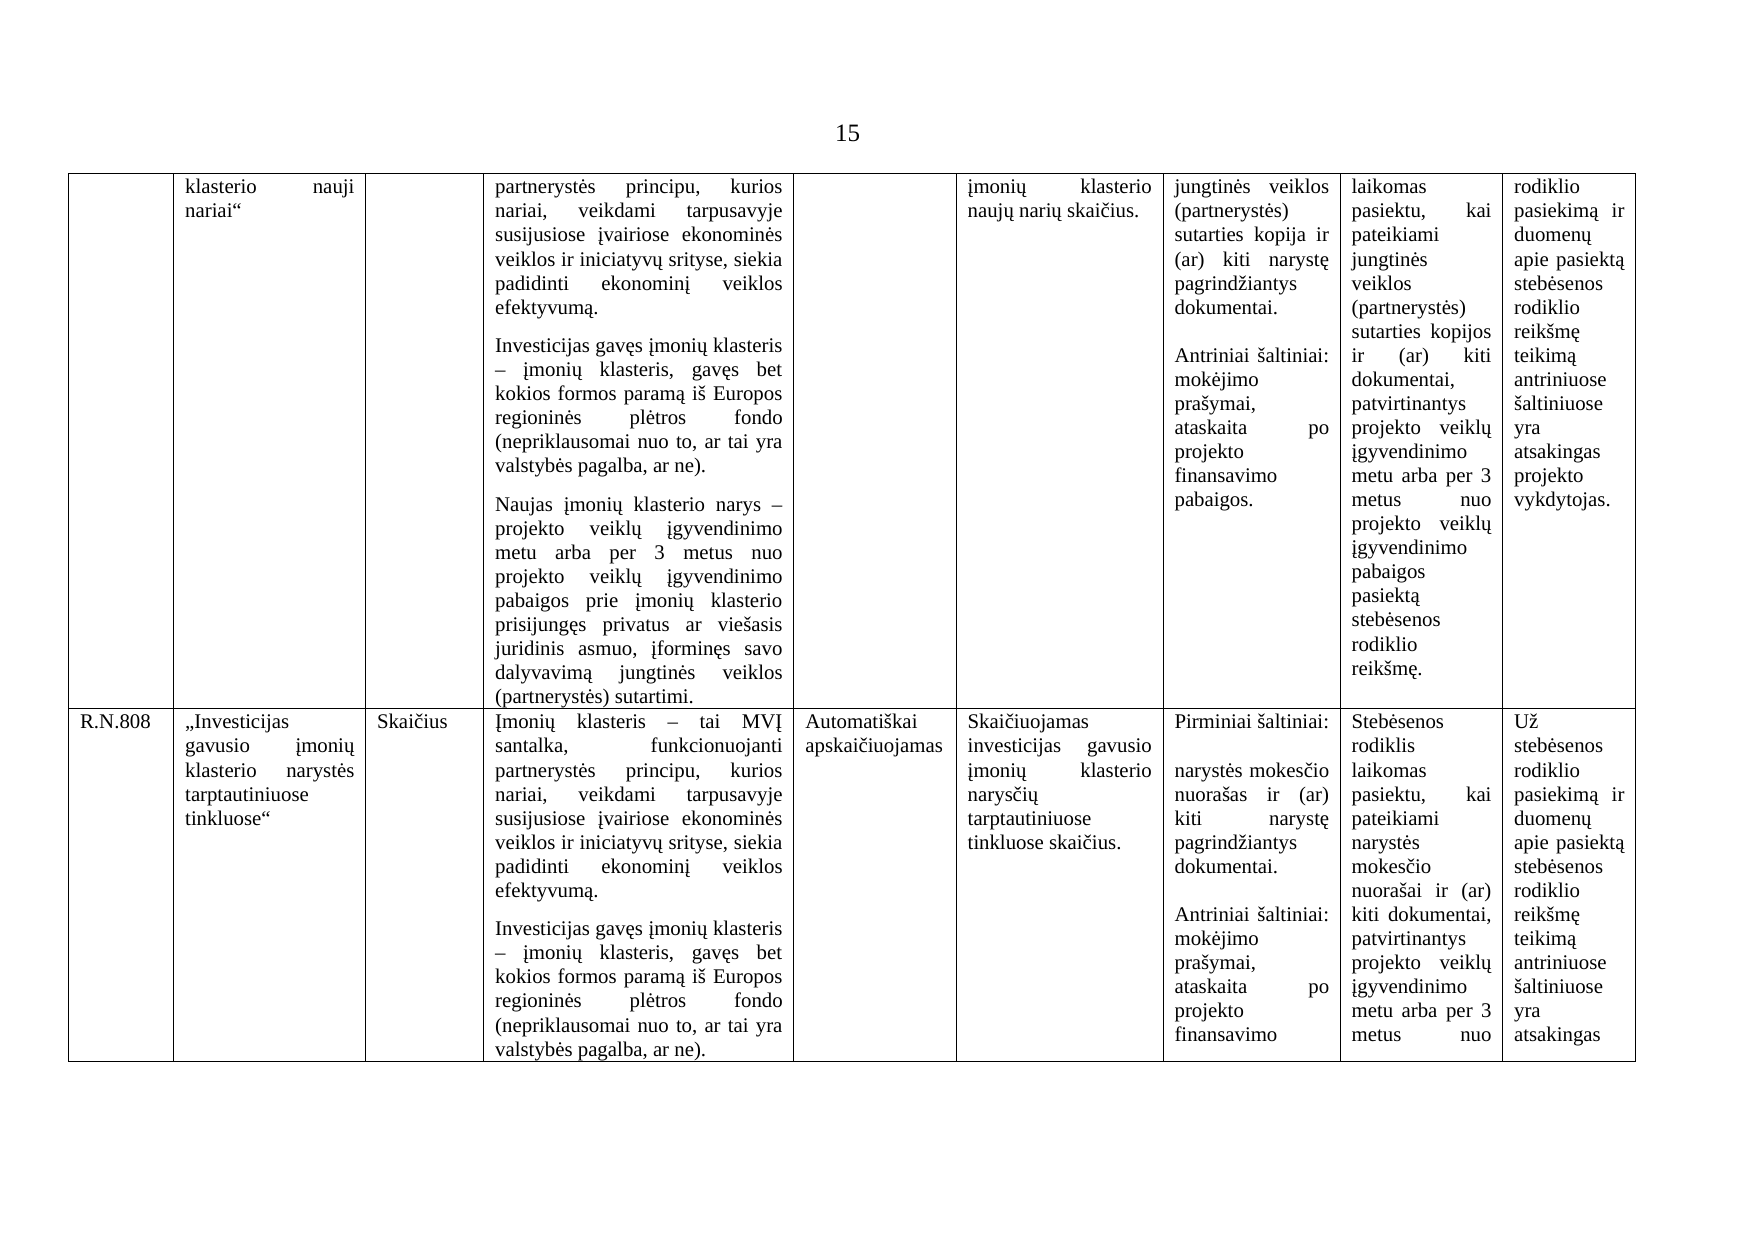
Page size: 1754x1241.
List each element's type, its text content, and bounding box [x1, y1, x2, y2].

table_cell rodiklio pasiekimą ir duomenų apie pasiektą stebėsenos rodiklio reikšmę teikimą antriniuose šaltiniuose yra atsakingas projekto vykdytojas. [1503, 174, 1635, 708]
table_cell R.N.808 [69, 709, 173, 1061]
table_cell [366, 174, 483, 708]
table_cell partnerystės principu, kurios nariai, veikdami tarpusavyje susijusiose įvairiose ekonominės veiklos ir iniciatyvų srityse, siekia padidinti ekonominį veiklos efektyvumą. Investicijas gavęs įmonių klasteris – įmonių klasteris, gavęs bet kokios formos paramą iš Europos regioninės plėtros fondo (nepriklausomai nuo to, ar tai yra valstybės pagalba, ar ne). Naujas įmonių klasterio narys – projekto veiklų įgyvendinimo metu arba per 3 metus nuo projekto veiklų įgyvendinimo pabaigos prie įmonių klasterio prisijungęs privatus ar viešasis juridinis asmuo, įforminęs savo dalyvavimą jungtinės veiklos (partnerystės) sutartimi. [484, 174, 793, 708]
table_cell Stebėsenos rodiklis laikomas pasiektu, kai pateikiami narystės mokesčio nuorašai ir (ar) kiti dokumentai, patvirtinantys projekto veiklų įgyvendinimo metu arba per 3 metus nuo [1341, 709, 1502, 1061]
table_cell klasterio nauji nariai“ [174, 174, 365, 708]
table_cell Įmonių klasteris – tai MVĮ santalka, funkcionuojanti partnerystės principu, kurios nariai, veikdami tarpusavyje susijusiose įvairiose ekonominės veiklos ir iniciatyvų srityse, siekia padidinti ekonominį veiklos efektyvumą. Investicijas gavęs įmonių klasteris – įmonių klasteris, gavęs bet kokios formos paramą iš Europos regioninės plėtros fondo (nepriklausomai nuo to, ar tai yra valstybės pagalba, ar ne). [484, 709, 793, 1061]
table_cell jungtinės veiklos (partnerystės) sutarties kopija ir (ar) kiti narystę pagrindžiantys dokumentai. Antriniai šaltiniai: mokėjimo prašymai, ataskaita po projekto finansavimo pabaigos. [1164, 174, 1340, 708]
table_cell laikomas pasiektu, kai pateikiami jungtinės veiklos (partnerystės) sutarties kopijos ir (ar) kiti dokumentai, patvirtinantys projekto veiklų įgyvendinimo metu arba per 3 metus nuo projekto veiklų įgyvendinimo pabaigos pasiektą stebėsenos rodiklio reikšmę. [1341, 174, 1502, 708]
table_cell Pirminiai šaltiniai: narystės mokesčio nuorašas ir (ar) kiti narystę pagrindžiantys dokumentai. Antriniai šaltiniai: mokėjimo prašymai, ataskaita po projekto finansavimo [1164, 709, 1340, 1061]
table_cell Skaičiuojamas investicijas gavusio įmonių klasterio narysčių tarptautiniuose tinkluose skaičius. [957, 709, 1163, 1061]
table_cell Už stebėsenos rodiklio pasiekimą ir duomenų apie pasiektą stebėsenos rodiklio reikšmę teikimą antriniuose šaltiniuose yra atsakingas [1503, 709, 1635, 1061]
table_cell Skaičius [366, 709, 483, 1061]
table_cell Automatiškai apskaičiuojamas [794, 709, 956, 1061]
table_cell [69, 174, 173, 708]
table_cell „Investicijas gavusio įmonių klasterio narystės tarptautiniuose tinkluose“ [174, 709, 365, 1061]
table_cell įmonių klasterio naujų narių skaičius. [957, 174, 1163, 708]
table_cell [794, 174, 956, 708]
